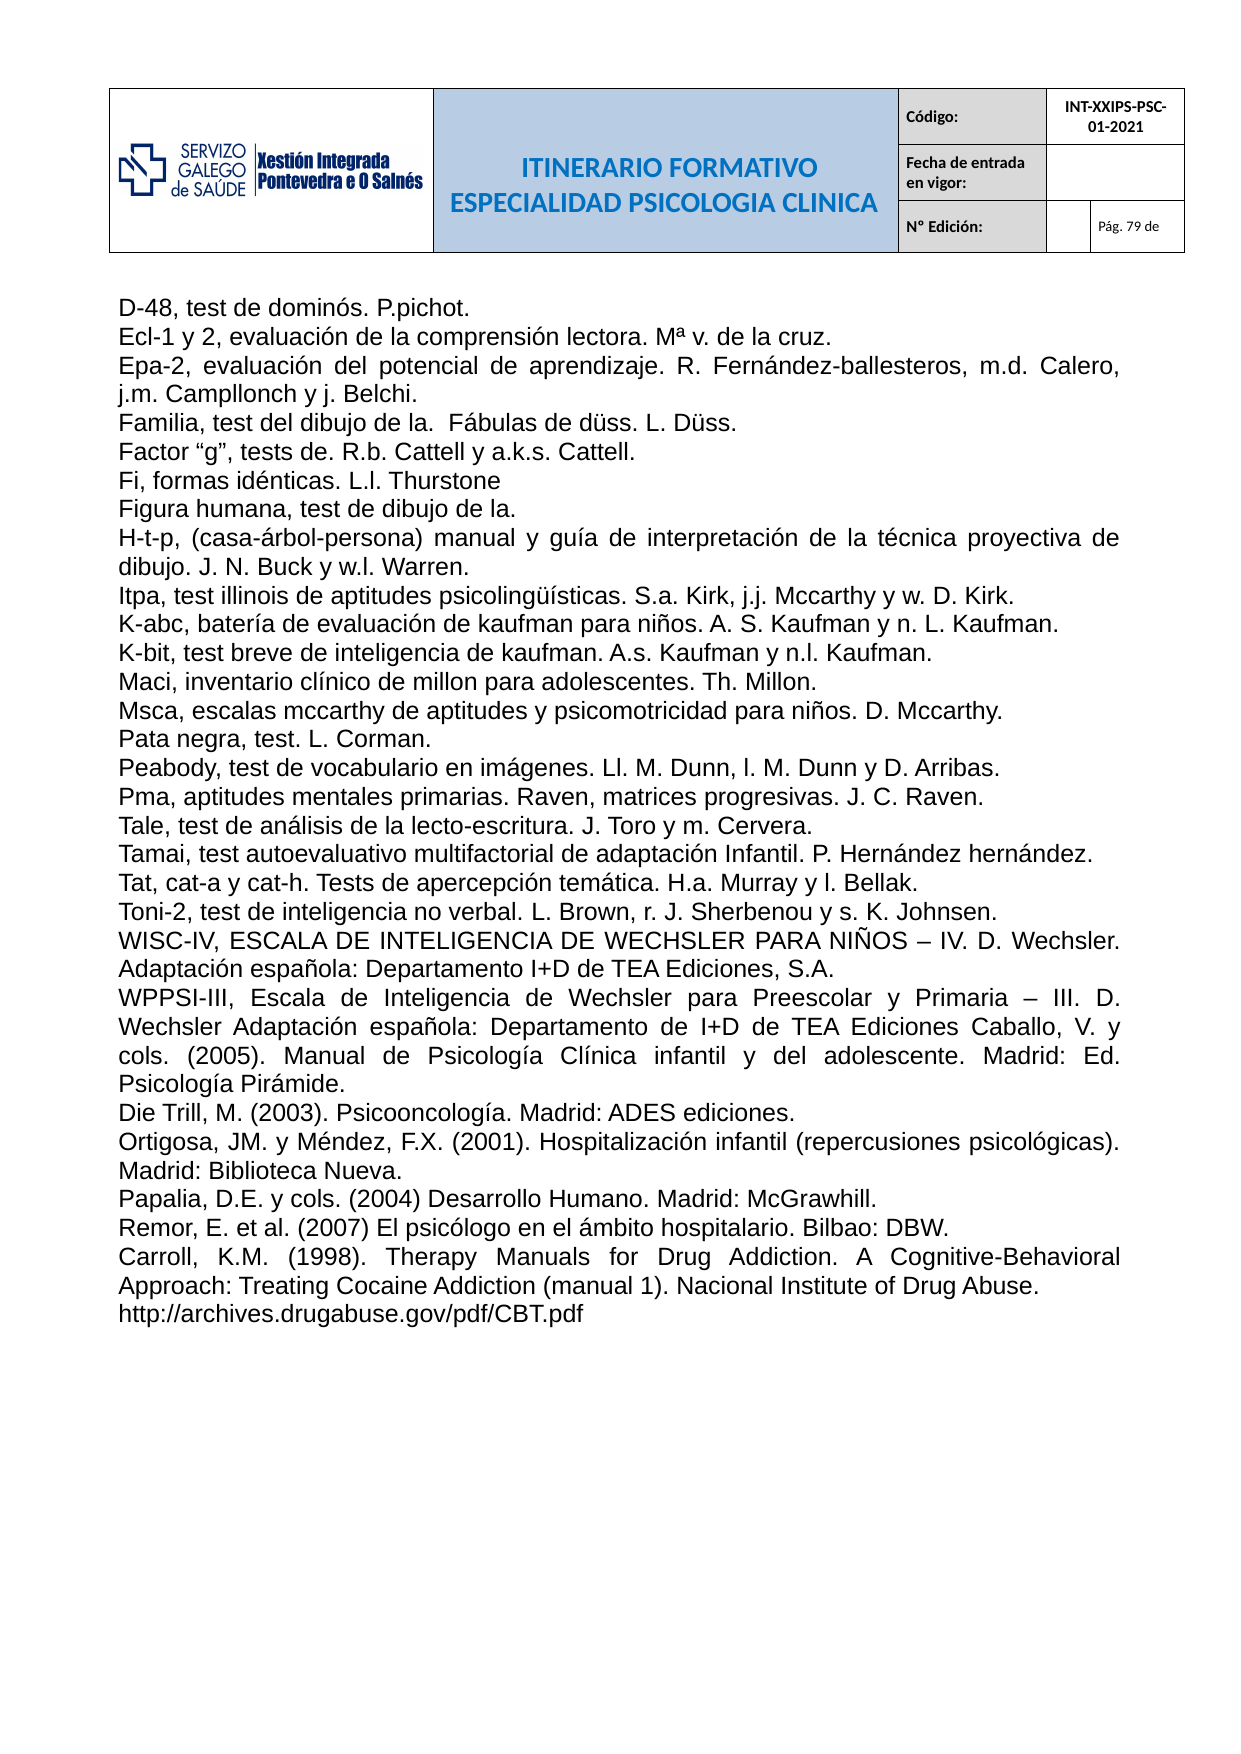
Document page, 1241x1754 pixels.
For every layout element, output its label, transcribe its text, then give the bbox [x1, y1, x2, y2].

text Remor, E. et al. (2007) El psicólogo en el ámbito hospitalario. Bilbao: DBW. [118, 1213, 1122, 1242]
text Itpa, test illinois de aptitudes psicolingüísticas. S.a. Kirk, j.j. Mccarthy y w. D. Kirk. [118, 581, 1122, 609]
text Msca, escalas mccarthy de aptitudes y psicomotricidad para niños. D. Mccarthy. [118, 696, 1122, 724]
text Maci, inventario clínico de millon para adolescentes. Th. Millon. [118, 667, 1122, 696]
text WPPSI-III, Escala de Inteligencia de Wechsler para Preescolar y Primaria – III. D. Wechsler Adaptación española: Departamento de I+D de TEA Ediciones Caballo, V. y cols. (2005). Manual de Psicología Clínica infantil y del adolescente. Madrid: Ed. Psicología Pirámide. [118, 983, 1122, 1098]
text Papalia, D.E. y cols. (2004) Desarrollo Humano. Madrid: McGrawhill. [118, 1184, 1122, 1213]
text Peabody, test de vocabulario en imágenes. Ll. M. Dunn, l. M. Dunn y D. Arribas. [118, 753, 1122, 782]
text Ecl-1 y 2, evaluación de la comprensión lectora. Mª v. de la cruz. [118, 322, 1122, 351]
text K-bit, test breve de inteligencia de kaufman. A.s. Kaufman y n.l. Kaufman. [118, 638, 1122, 667]
text WISC-IV, ESCALA DE INTELIGENCIA DE WECHSLER PARA NIÑOS – IV. D. Wechsler. Adaptación española: Departamento I+D de TEA Ediciones, S.A. [118, 926, 1122, 983]
text K-abc, batería de evaluación de kaufman para niños. A. S. Kaufman y n. L. Kaufman. [118, 609, 1122, 638]
text H-t-p, (casa-árbol-persona) manual y guía de interpretación de la técnica proyectiva de dibujo. J. N. Buck y w.l. Warren. [118, 523, 1122, 581]
text http://archives.drugabuse.gov/pdf/CBT.pdf [118, 1299, 1122, 1328]
text Figura humana, test de dibujo de la. [118, 494, 1122, 523]
text Fi, formas idénticas. L.l. Thurstone [118, 466, 1122, 494]
text Familia, test del dibujo de la. Fábulas de düss. L. Düss. [118, 408, 1122, 437]
picture [118, 143, 425, 197]
text Toni-2, test de inteligencia no verbal. L. Brown, r. J. Sherbenou y s. K. Johnsen. [118, 897, 1122, 926]
text Pma, aptitudes mentales primarias. Raven, matrices progresivas. J. C. Raven. [118, 782, 1122, 811]
text Factor “g”, tests de. R.b. Cattell y a.k.s. Cattell. [118, 437, 1122, 466]
text Pata negra, test. L. Corman. [118, 724, 1122, 753]
text Epa-2, evaluación del potencial de aprendizaje. R. Fernández-ballesteros, m.d. Calero, j.m. Campllonch y j. Belchi. [118, 351, 1122, 408]
text Die Trill, M. (2003). Psicooncología. Madrid: ADES ediciones. [118, 1098, 1122, 1127]
text Tale, test de análisis de la lecto-escritura. J. Toro y m. Cervera. [118, 811, 1122, 839]
text Tat, cat-a y cat-h. Tests de apercepción temática. H.a. Murray y l. Bellak. [118, 868, 1122, 897]
text Ortigosa, JM. y Méndez, F.X. (2001). Hospitalización infantil (repercusiones psicológicas). Madrid: Biblioteca Nueva. [118, 1127, 1122, 1184]
text Tamai, test autoevaluativo multifactorial de adaptación Infantil. P. Hernández hernández. [118, 839, 1122, 868]
text Carroll, K.M. (1998). Therapy Manuals for Drug Addiction. A Cognitive-Behavioral Approach: Treating Cocaine Addiction (manual 1). Nacional Institute of Drug Abuse. [118, 1242, 1122, 1299]
text D-48, test de dominós. P.pichot. [118, 293, 1122, 322]
